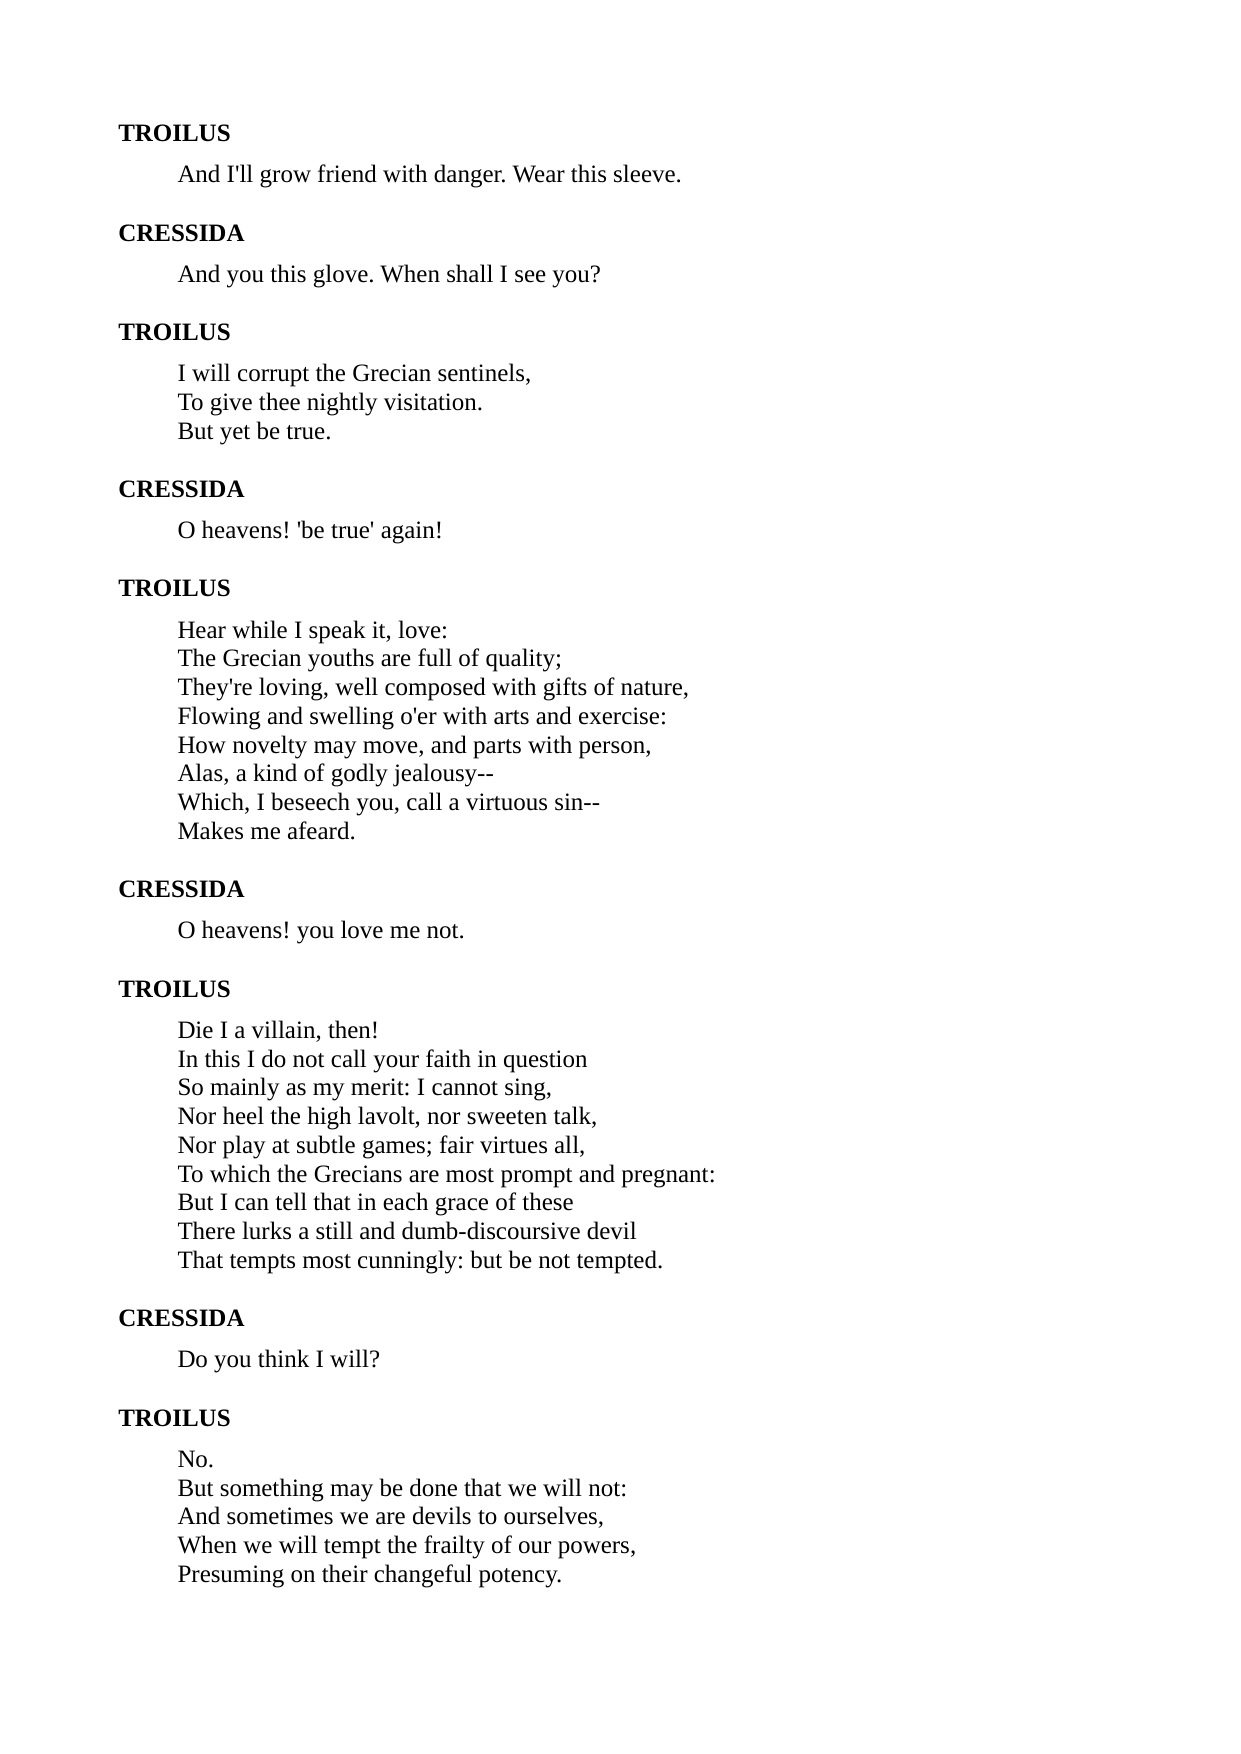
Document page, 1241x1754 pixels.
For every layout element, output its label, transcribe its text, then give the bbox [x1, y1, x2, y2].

text TROILUS [118, 573, 1122, 602]
text CRESSIDA [118, 874, 1122, 903]
text CRESSIDA [118, 474, 1122, 503]
text Die I a villain, then! In this I do not call your faith in question So mainly as my merit: I cannot sing, Nor heel the high lavolt, nor sweeten talk, Nor play at subtle games; fair virtues all, To which the Grecians are most prompt and pregnant: But I can tell that in each grace of these There lurks a still and dumb-discoursive devil That tempts most cunningly: but be not tempted. [177, 1015, 1063, 1274]
text O heavens! 'be true' again! [177, 515, 1063, 544]
text Hear while I speak it, love: The Grecian youths are full of quality; They're loving, well composed with gifts of nature, Flowing and swelling o'er with arts and exercise: How novelty may move, and parts with person, Alas, a kind of godly jealousy-- Which, I beseech you, call a virtuous sin-- Makes me afeard. [177, 615, 1063, 845]
text O heavens! you love me not. [177, 916, 1063, 944]
text CRESSIDA [118, 1303, 1122, 1332]
text TROILUS [118, 317, 1122, 346]
text CRESSIDA [118, 218, 1122, 246]
text TROILUS [118, 1403, 1122, 1431]
text Do you think I will? [177, 1344, 1063, 1373]
text I will corrupt the Grecian sentinels, To give thee nightly visitation. But yet be true. [177, 358, 1063, 444]
text TROILUS [118, 118, 1122, 147]
text And I'll grow friend with danger. Wear this sleeve. [177, 159, 1063, 188]
text TROILUS [118, 974, 1122, 1002]
text No. But something may be done that we will not: And sometimes we are devils to ourselves, When we will tempt the frailty of our powers, Presuming on their changeful potency. [177, 1444, 1063, 1588]
text And you this glove. When shall I see you? [177, 259, 1063, 288]
